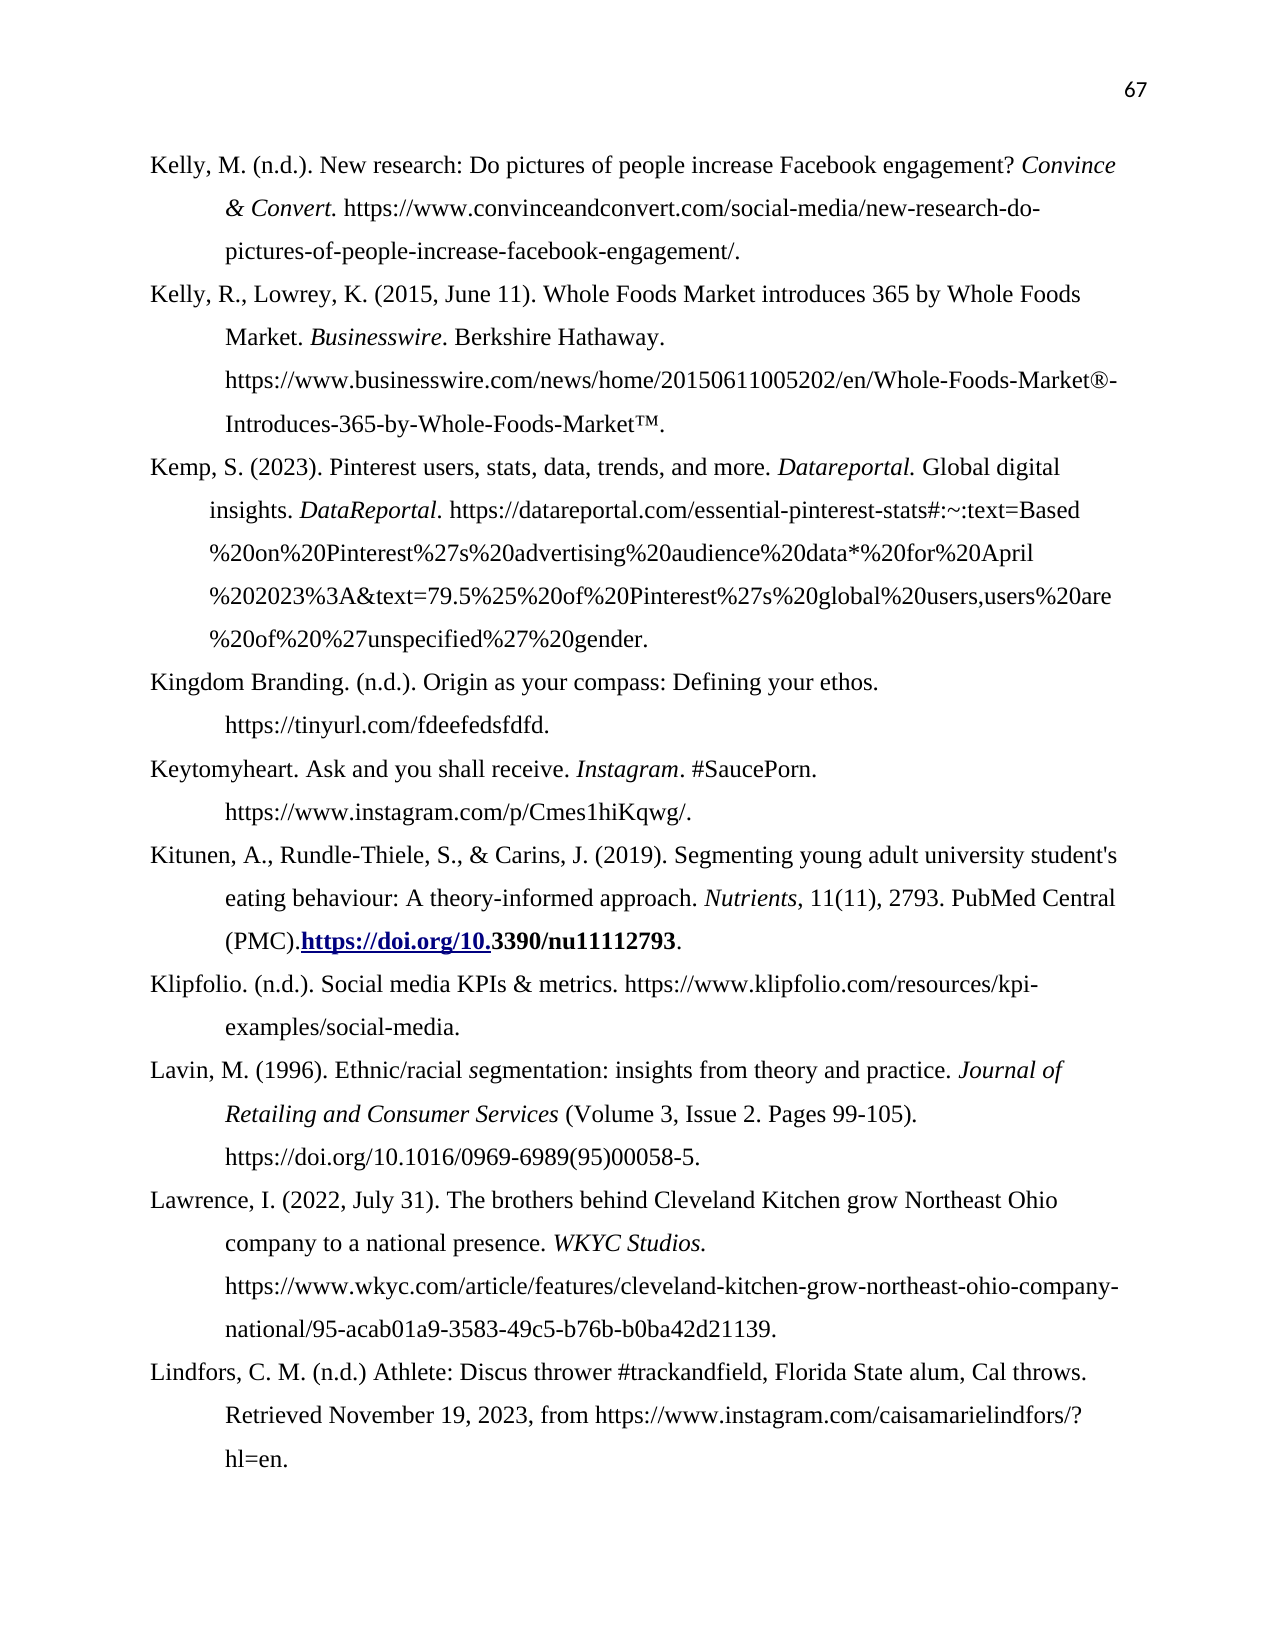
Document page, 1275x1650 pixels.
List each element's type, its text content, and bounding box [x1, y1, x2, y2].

text Kingdom Branding. (n.d.). Origin as your compass: Defining your ethos. https://tinyurl.com/fdeefedsfdfd. [150, 667, 1125, 739]
text Lavin, M. (1996). Ethnic/racial segmentation: insights from theory and practice. Journal of Retailing and Consumer Services (Volume 3, Issue 2. Pages 99-105). https://doi.org/10.1016/0969-6989(95)00058-5. [150, 1056, 1125, 1171]
text Lindfors, C. M. (n.d.) Athlete: Discus thrower #trackandfield, Florida State alum, Cal throws. Retrieved November 19, 2023, from https://www.instagram.com/caisamarielindfors/?hl=en. [150, 1357, 1125, 1472]
text Kitunen, A., Rundle-Thiele, S., & Carins, J. (2019). Segmenting young adult university student's eating behaviour: A theory-informed approach. Nutrients, 11(11), 2793. PubMed Central (PMC).https://doi.org/10.3390/nu11112793. [150, 840, 1125, 955]
text Keytomyheart. Ask and you shall receive. Instagram. #SaucePorn. https://www.instagram.com/p/Cmes1hiKqwg/. [150, 754, 1125, 826]
text Klipfolio. (n.d.). Social media KPIs & metrics. https://www.klipfolio.com/resources/kpi-examples/social-media. [150, 969, 1125, 1041]
text Kemp, S. (2023). Pinterest users, stats, data, trends, and more. Datareportal. Global digital insights. DataReportal. https://datareportal.com/essential-pinterest-stats#:~:text=Based%20on%20Pinterest%27s%20advertising%20audience%20data*%20for%20April%202023%3A&text=79.5%25%20of%20Pinterest%27s%20global%20users,users%20are%20of%20%27unspecified%27%20gender. [150, 452, 1125, 653]
text Lawrence, I. (2022, July 31). The brothers behind Cleveland Kitchen grow Northeast Ohio company to a national presence. WKYC Studios. https://www.wkyc.com/article/features/cleveland-kitchen-grow-northeast-ohio-company-national/95-acab01a9-3583-49c5-b76b-b0ba42d21139. [150, 1185, 1125, 1343]
text Kelly, R., Lowrey, K. (2015, June 11). Whole Foods Market introduces 365 by Whole Foods Market. Businesswire. Berkshire Hathaway. https://www.businesswire.com/news/home/20150611005202/en/Whole-Foods-Market®-Introduces-365-by-Whole-Foods-Market™. [150, 279, 1125, 437]
text Kelly, M. (n.d.). New research: Do pictures of people increase Facebook engagement? Convince & Convert. https://www.convinceandconvert.com/social-media/new-research-do-pictures-of-people-increase-facebook-engagement/. [150, 150, 1125, 265]
